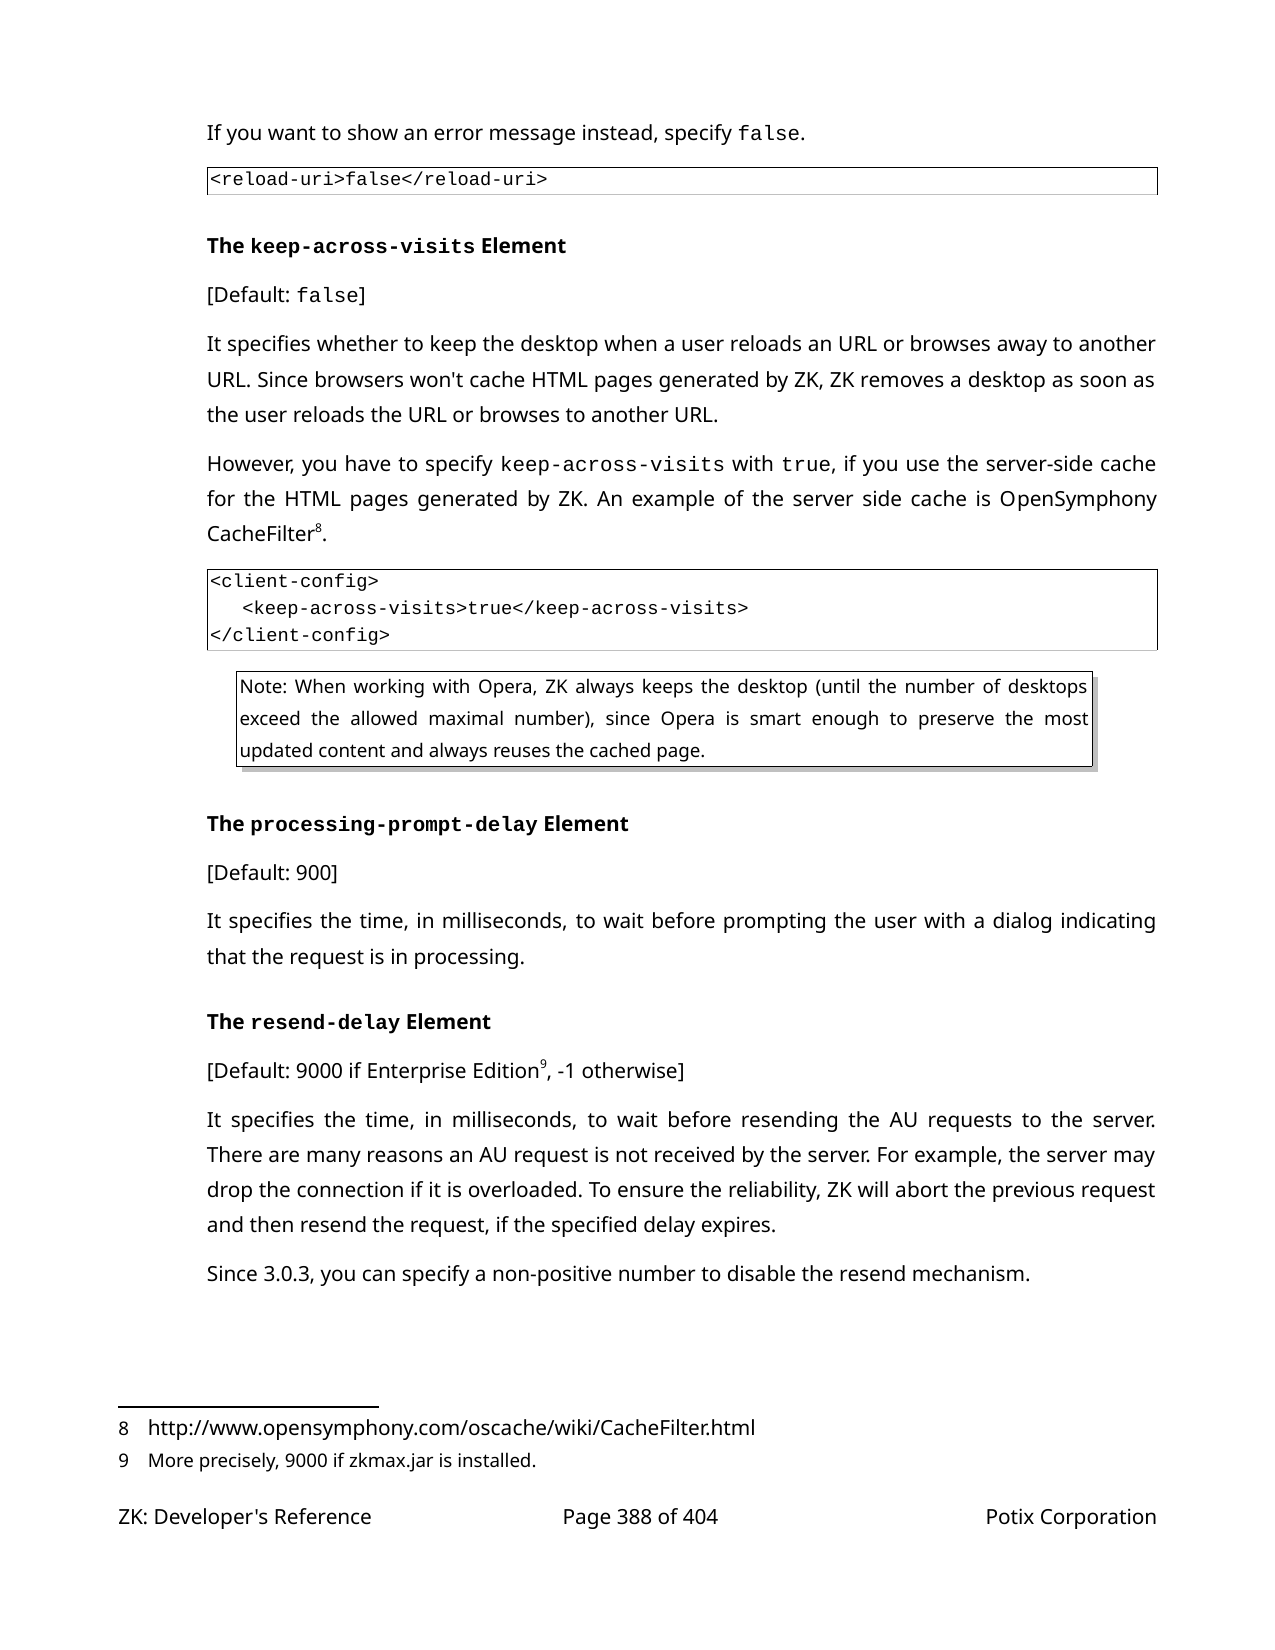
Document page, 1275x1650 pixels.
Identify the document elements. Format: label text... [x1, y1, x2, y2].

subtitle The resend-delay Element [207, 1007, 1157, 1035]
text It specifies the time, in milliseconds, to wait before resending the AU requests to the server. There are many reasons an AU request is not received by the server. For example, the server may drop the connection if it is overloaded. To ensure the reliability, ZK will abort the previous request and then resend the request, if the specified delay expires. [207, 1105, 1157, 1239]
text http://www.opensymphony.com/oscache/wiki/CacheFilter.html [118, 1413, 1157, 1441]
text [Default: 9000 if Enterprise Edition, -1 otherwise] [207, 1056, 1157, 1084]
text Note: When working with Opera, ZK always keeps the desktop (until the number of desktops exceed the allowed maximal number), since Opera is smart enough to preserve the most updated content and always reuses the cached page. [237, 672, 1092, 766]
text <client-config> [208, 570, 1157, 593]
text More precisely, 9000 if zkmax.jar is installed. [118, 1447, 1157, 1473]
subtitle The keep-across-visits Element [207, 231, 1157, 260]
text It specifies whether to keep the desktop when a user reloads an URL or browses away to another URL. Since browsers won't cache HTML pages generated by ZK, ZK removes a desktop as soon as the user reloads the URL or browses to another URL. [207, 329, 1157, 428]
text Since 3.0.3, you can specify a non-positive number to disable the resend mechanism. [207, 1259, 1157, 1287]
text [Default: 900] [207, 858, 1157, 886]
text If you want to show an error message instead, specify false. [207, 118, 1157, 147]
text <reload-uri>false</reload-uri> [208, 168, 1157, 194]
text [Default: false] [207, 280, 1157, 309]
text However, you have to specify keep-across-visits with true, if you use the server-side cache for the HTML pages generated by ZK. An example of the server side cache is OpenSymphony CacheFilter. [207, 449, 1157, 548]
text It specifies the time, in milliseconds, to wait before prompting the user with a dialog indicating that the request is in processing. [207, 907, 1157, 970]
text <keep-across-visits>true</keep-across-visits> [208, 596, 1157, 620]
subtitle The processing-prompt-delay Element [207, 809, 1157, 837]
text </client-config> [208, 623, 1157, 650]
